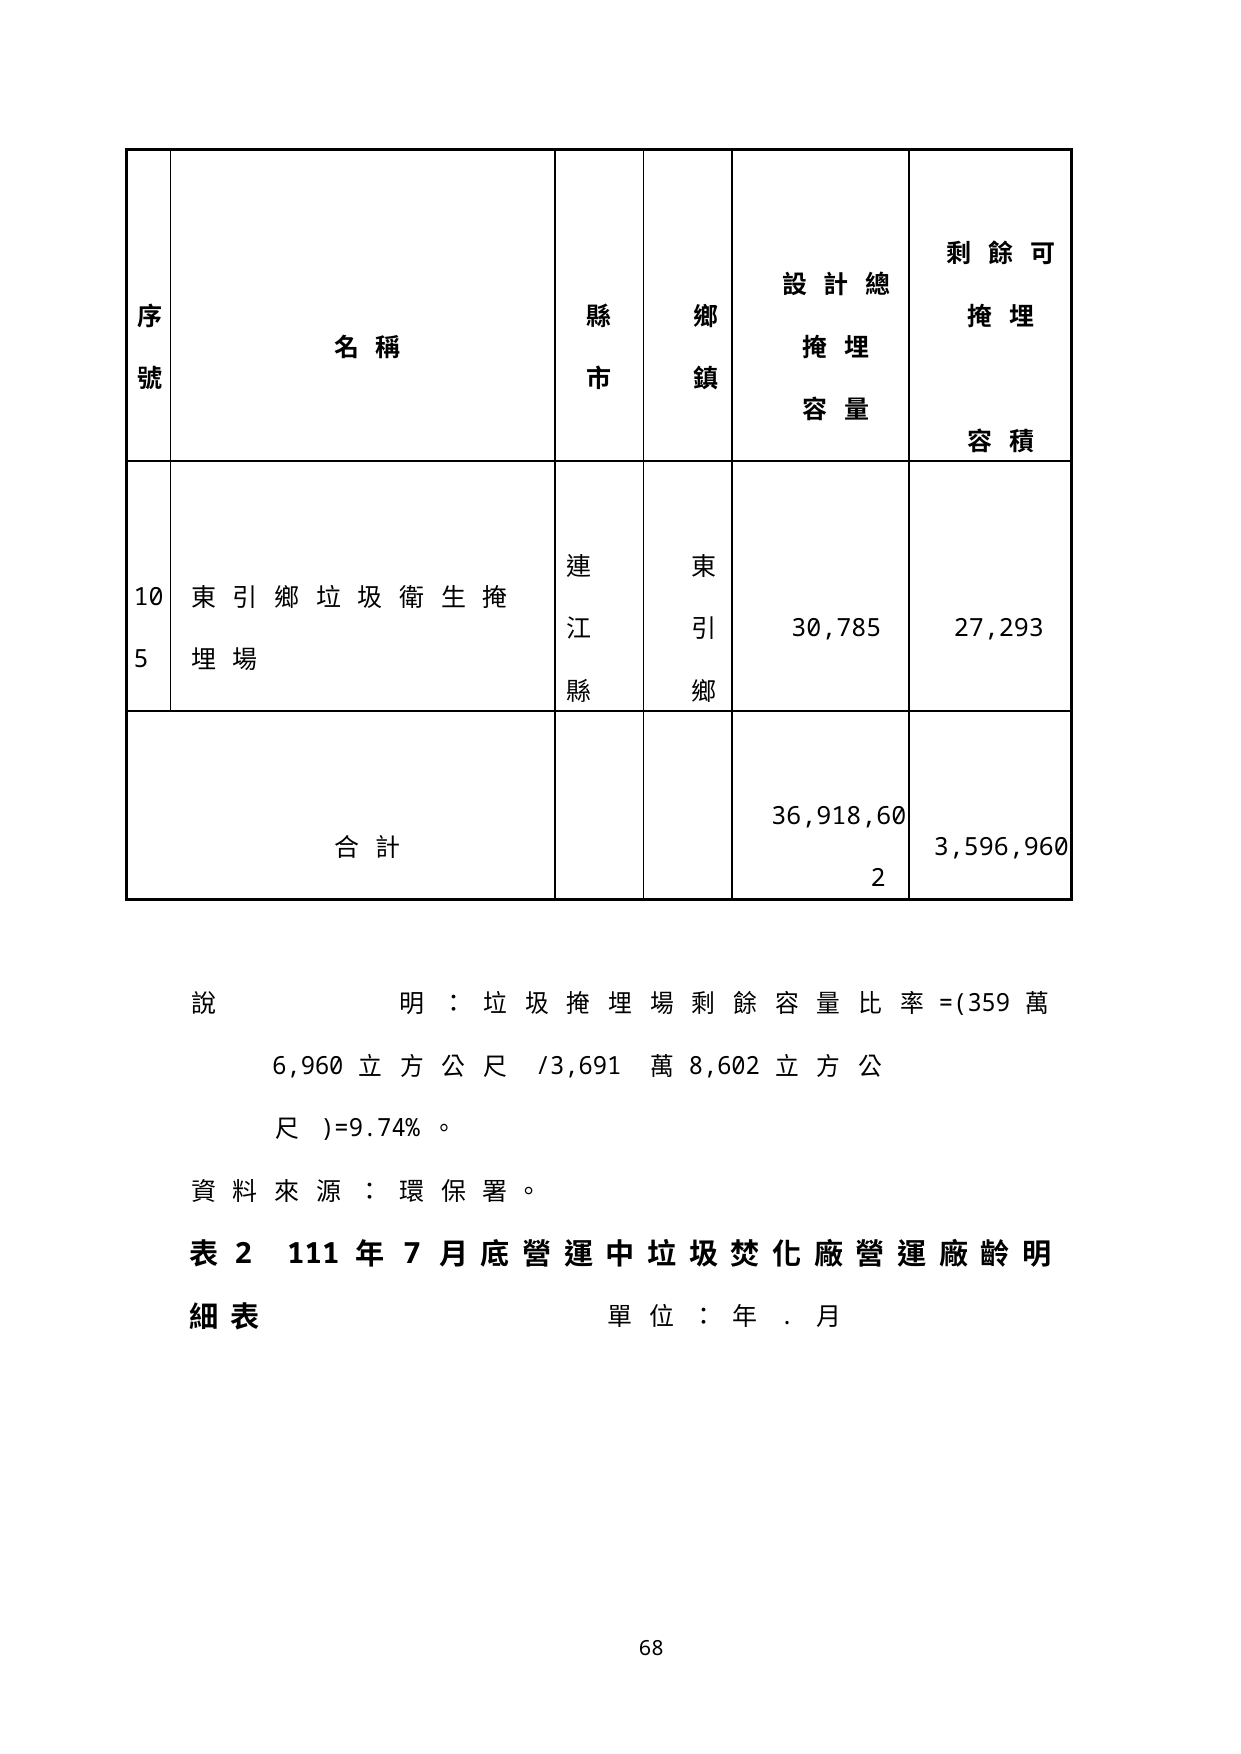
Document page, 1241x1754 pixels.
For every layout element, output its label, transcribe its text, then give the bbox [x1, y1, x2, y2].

text 資料來源：環保署。 [124, 1148, 1058, 1210]
table_header 名稱 [171, 151, 554, 460]
table_cell 30,785 [733, 462, 908, 710]
text 說 明：垃圾掩埋場剩餘容量比率=(359萬6,960立方公尺/3,691萬8,602立方公尺)=9.74%。 [124, 960, 1058, 1148]
table_cell [556, 712, 643, 898]
table_cell 合計 [128, 712, 554, 898]
table_header 序號 [128, 151, 170, 460]
table_cell [644, 712, 731, 898]
table_cell 連江縣 [556, 462, 643, 710]
table_header 設計總掩埋 容量 [733, 151, 908, 460]
table_cell 東引鄉 [644, 462, 731, 710]
table_cell 105 [128, 462, 170, 710]
table_header 縣市 [556, 151, 643, 460]
table_header 鄉鎮 [644, 151, 731, 460]
table_cell 東引鄉垃圾衛生掩埋場 [171, 462, 554, 710]
table_header 剩餘可掩埋 容積 [910, 151, 1070, 460]
table_cell 3,596,960 [910, 712, 1070, 898]
table_cell 27,293 [910, 462, 1070, 710]
text 表2 111年7月底營運中垃圾焚化廠營運廠齡明細表 單位：年.月 [118, 1210, 1058, 1335]
table_cell 36,918,602 [733, 712, 908, 898]
